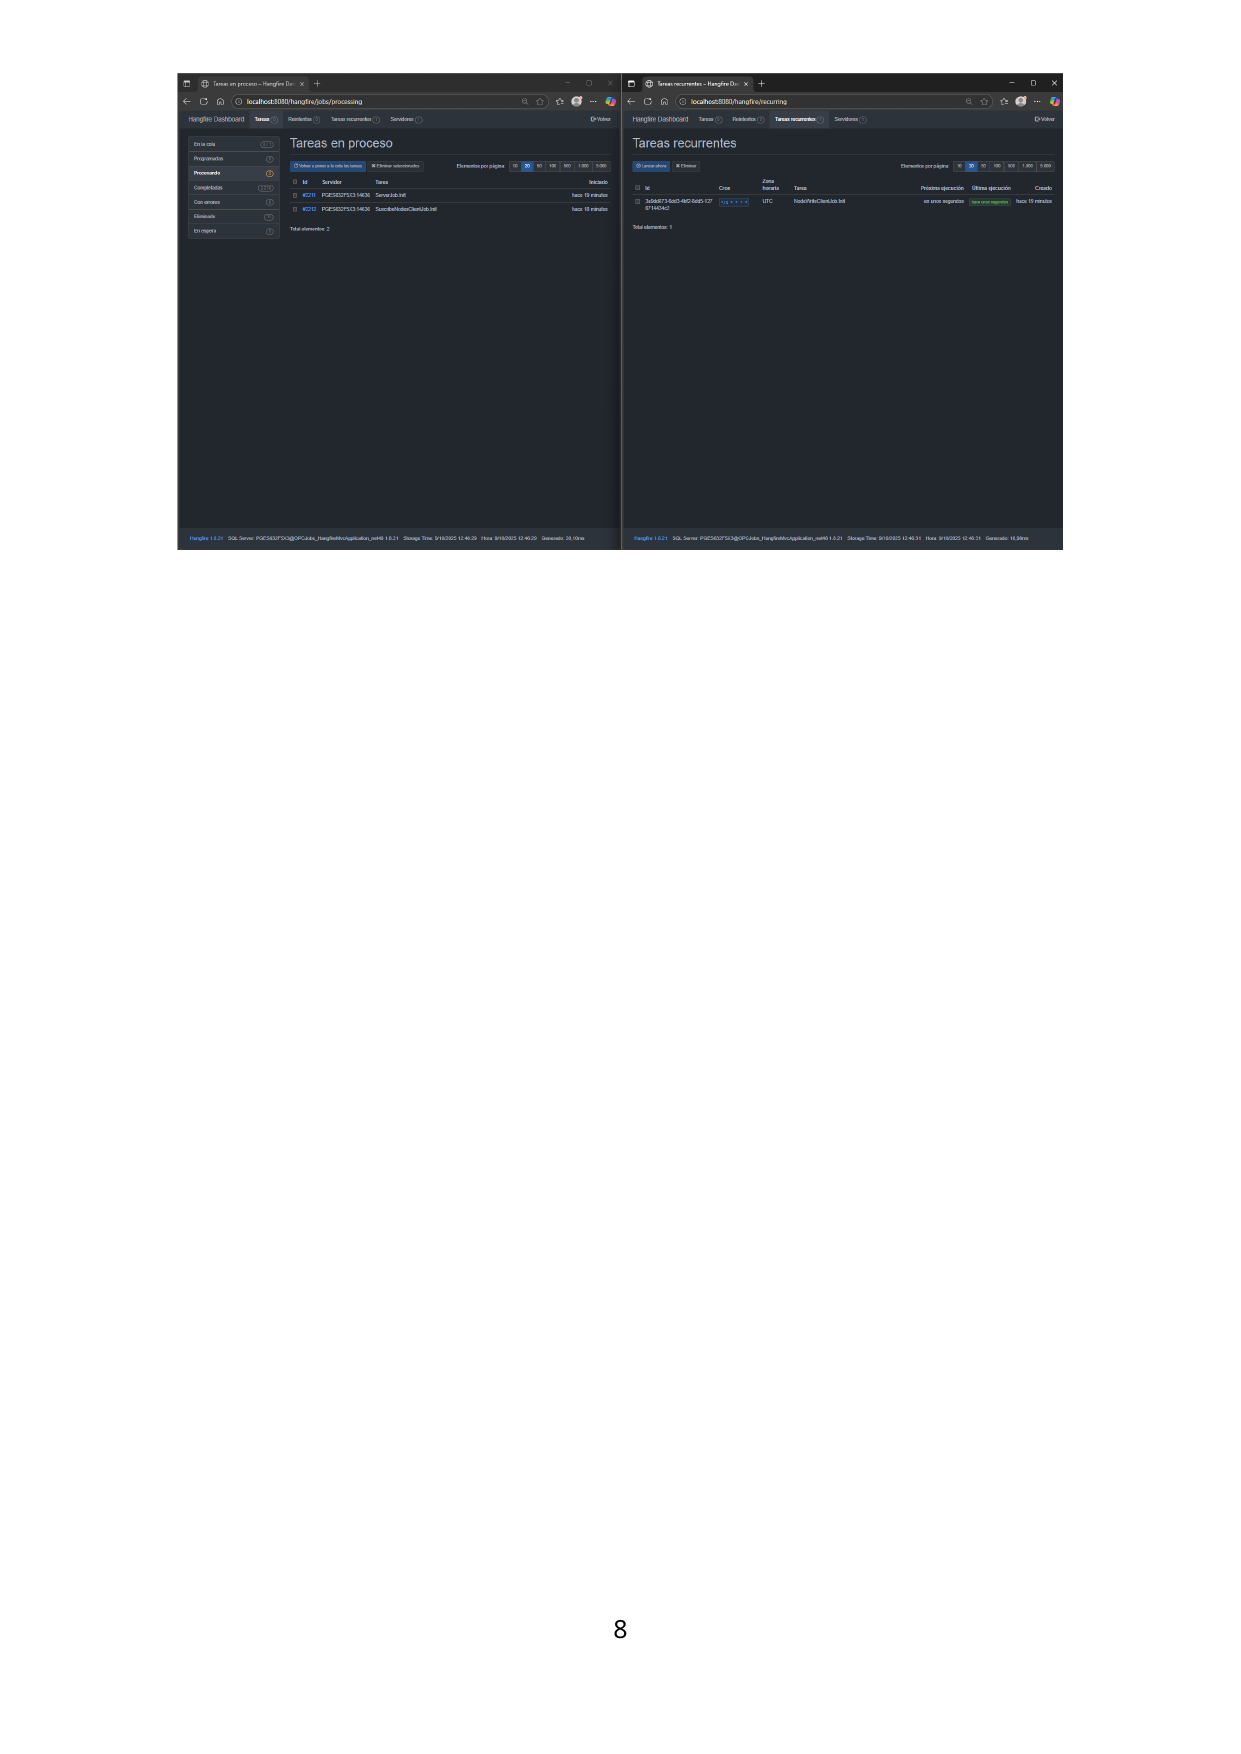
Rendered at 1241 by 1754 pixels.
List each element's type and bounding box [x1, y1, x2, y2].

picture [177, 73, 1063, 550]
